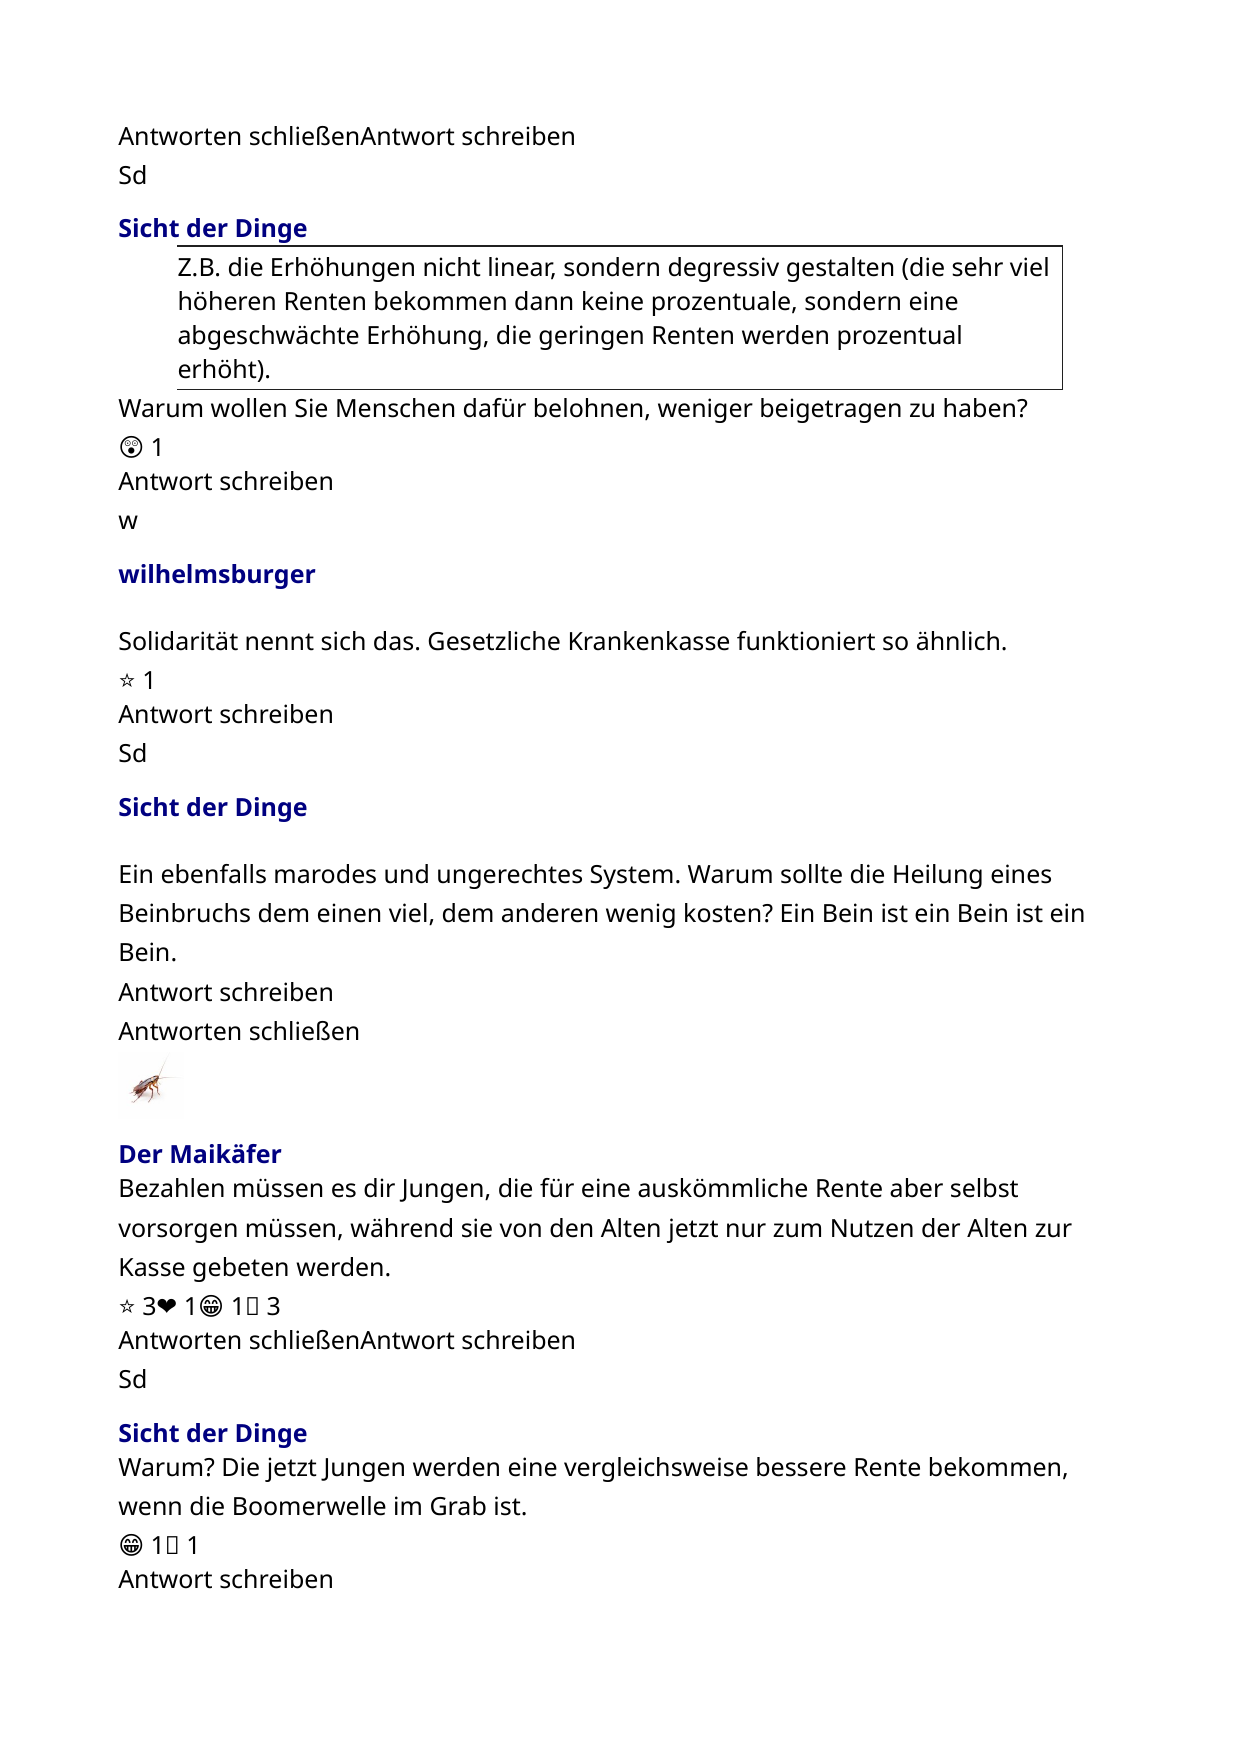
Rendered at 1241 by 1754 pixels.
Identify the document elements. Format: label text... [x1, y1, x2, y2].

text 😁 1🤨 1 [118, 1528, 1122, 1562]
text Sd [118, 736, 1122, 770]
text Antwort schreiben [118, 974, 1122, 1008]
subtitle Sicht der Dinge [118, 790, 1122, 824]
text Warum? Die jetzt Jungen werden eine vergleichsweise bessere Rente bekommen, wenn die Boomerwelle im Grab ist. [118, 1450, 1122, 1523]
text Antwort schreiben [118, 1562, 1122, 1596]
text 😲 1 [118, 429, 1122, 463]
text Z.B. die Erhöhungen nicht linear, sondern degressiv gestalten (die sehr viel höheren Renten bekommen dann keine prozentuale, sondern eine abgeschwächte Erhöhung, die geringen Renten werden prozentual erhöht). [177, 247, 1062, 389]
text Bezahlen müssen es dir Jungen, die für eine auskömmliche Rente aber selbst vorsorgen müssen, während sie von den Alten jetzt nur zum Nutzen der Alten zur Kasse gebeten werden. [118, 1171, 1122, 1283]
text Antworten schließenAntwort schreiben [118, 118, 1122, 152]
text Antwort schreiben [118, 463, 1122, 498]
picture [118, 1052, 184, 1119]
subtitle Sicht der Dinge [118, 211, 1122, 245]
text Sd [118, 1362, 1122, 1396]
text Antwort schreiben [118, 697, 1122, 731]
text Warum wollen Sie Menschen dafür belohnen, weniger beigetragen zu haben? [118, 390, 1122, 424]
text Sd [118, 157, 1122, 191]
subtitle wilhelmsburger [118, 556, 1122, 591]
text Antworten schließenAntwort schreiben [118, 1323, 1122, 1357]
subtitle Sicht der Dinge [118, 1416, 1122, 1450]
text w [118, 503, 1122, 537]
text ⭐️ 1 [118, 663, 1122, 697]
text Ein ebenfalls marodes und ungerechtes System. Warum sollte die Heilung eines Beinbruchs dem einen viel, dem anderen wenig kosten? Ein Bein ist ein Bein ist ein Bein. [118, 857, 1122, 969]
subtitle Der Maikäfer [118, 1137, 1122, 1171]
text Antworten schließen [118, 1013, 1122, 1047]
text ⭐️ 3❤️ 1😁 1🤨 3 [118, 1289, 1122, 1323]
text Solidarität nennt sich das. Gesetzliche Krankenkasse funktioniert so ähnlich. [118, 623, 1122, 658]
